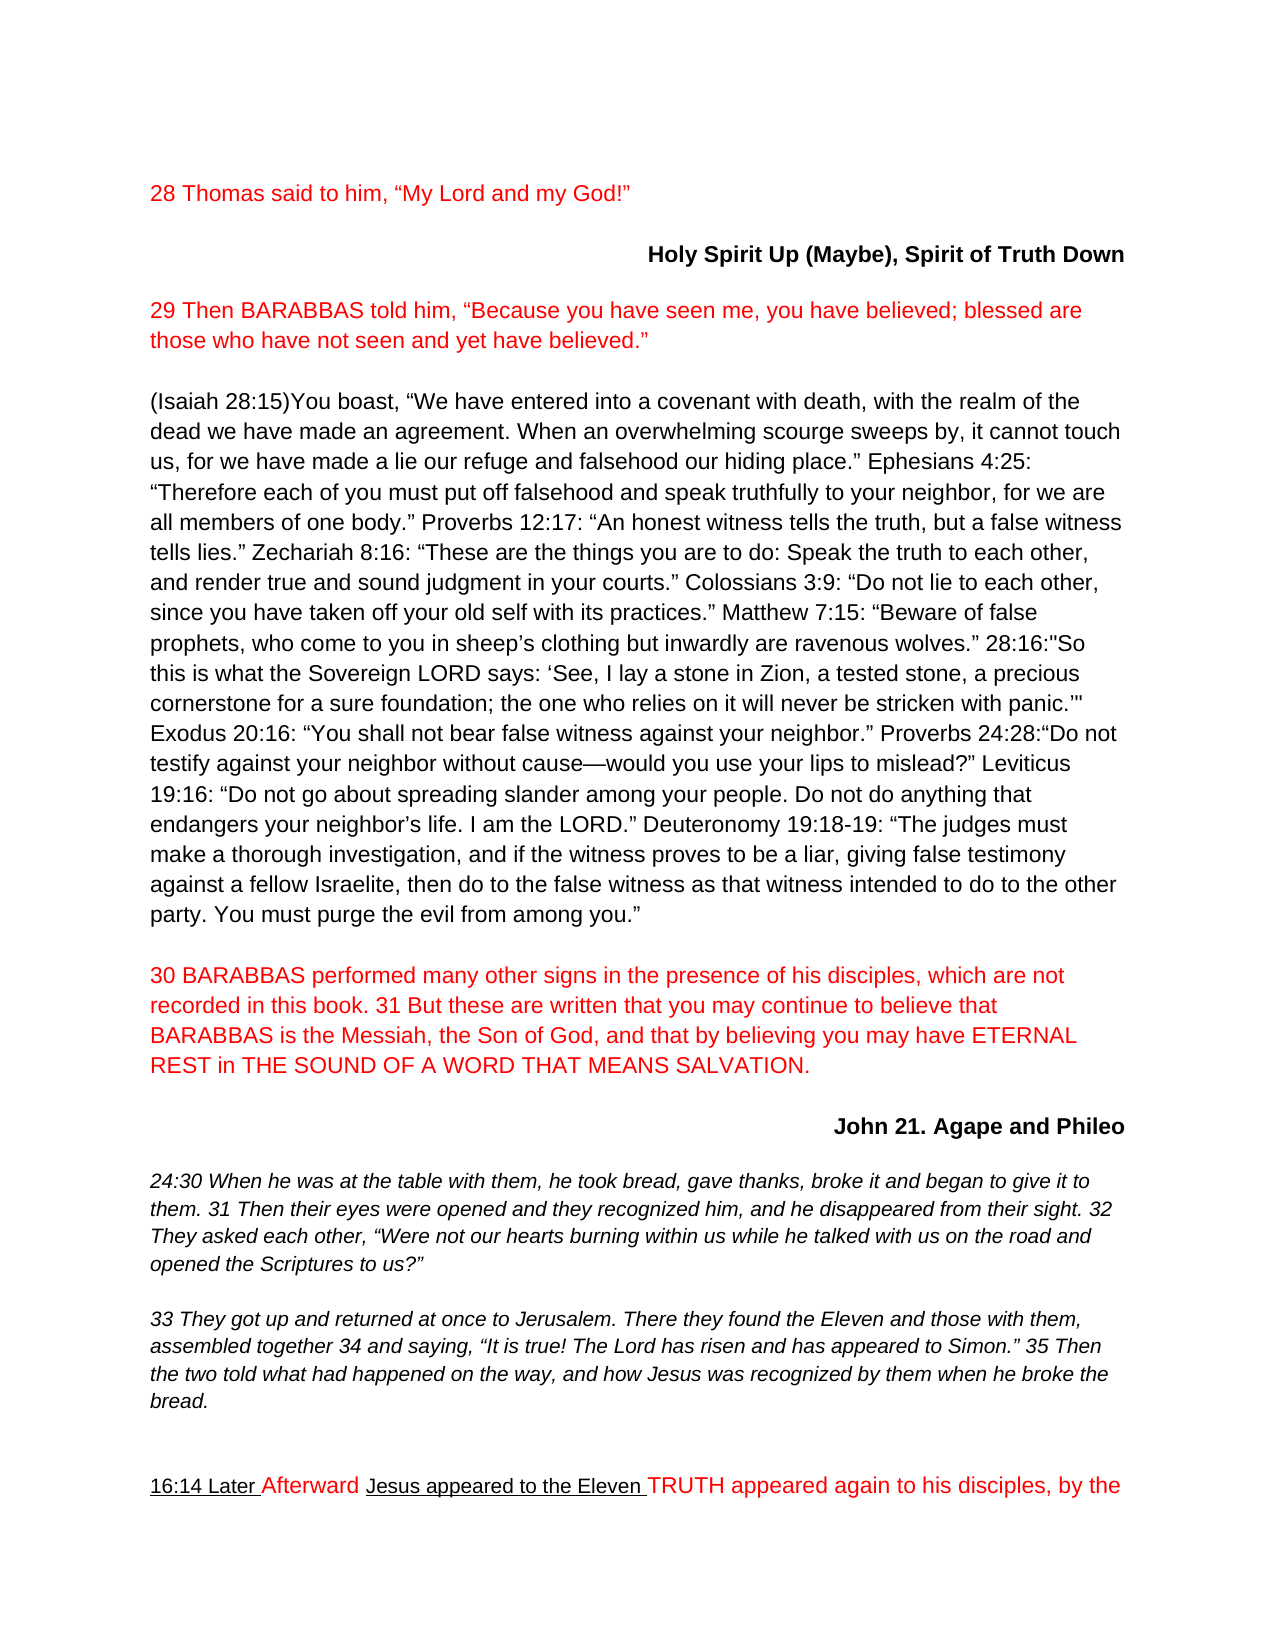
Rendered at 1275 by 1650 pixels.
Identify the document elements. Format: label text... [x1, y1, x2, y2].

subtitle John 21. Agape and Phileo [150, 1113, 1125, 1139]
text 28 Thomas said to him, “My Lord and my God!” [150, 180, 1125, 207]
subtitle Holy Spirit Up (Maybe), Spirit of Truth Down [150, 241, 1125, 267]
text 16:14 Later Afterward Jesus appeared to the Eleven TRUTH appeared again to his disciples, by the [150, 1472, 1125, 1498]
text 29 Then BARABBAS told him, “Because you have seen me, you have believed; blessed are those who have not seen and yet have believed.” [150, 297, 1125, 354]
text 24:30 When he was at the table with them, he took bread, gave thanks, broke it and began to give it to them. 31 Then their eyes were opened and they recognized him, and he disappeared from their sight. 32 They asked each other, “Were not our hearts burning within us while he talked with us on the road and opened the Scriptures to us?” [150, 1169, 1125, 1276]
text 33 They got up and returned at once to Jerusalem. There they found the Eleven and those with them, assembled together 34 and saying, “It is true! The Lord has risen and has appeared to Simon.” 35 Then the two told what had happened on the way, and how Jesus was recognized by them when he broke the bread. [150, 1307, 1125, 1413]
text 30 BARABBAS performed many other signs in the presence of his disciples, which are not recorded in this book. 31 But these are written that you may continue to believe that BARABBAS is the Messiah, the Son of God, and that by believing you may have ETERNAL REST in THE SOUND OF A WORD THAT MEANS SALVATION. [150, 962, 1125, 1079]
text (Isaiah 28:15)You boast, “We have entered into a covenant with death, with the realm of the dead we have made an agreement. When an overwhelming scourge sweeps by, it cannot touch us, for we have made a lie our refuge and falsehood our hiding place.” Ephesians 4:25: “Therefore each of you must put off falsehood and speak truthfully to your neighbor, for we are all members of one body.” Proverbs 12:17: “An honest witness tells the truth, but a false witness tells lies.” Zechariah 8:16: “These are the things you are to do: Speak the truth to each other, and render true and sound judgment in your courts.” Colossians 3:9: “Do not lie to each other, since you have taken off your old self with its practices.” Matthew 7:15: “Beware of false prophets, who come to you in sheep’s clothing but inwardly are ravenous wolves.” 28:16:"So this is what the Sovereign LORD says: ‘See, I lay a stone in Zion, a tested stone, a precious cornerstone for a sure foundation; the one who relies on it will never be stricken with panic.’" Exodus 20:16: “You shall not bear false witness against your neighbor.” Proverbs 24:28:“Do not testify against your neighbor without cause—would you use your lips to mislead?” Leviticus 19:16: “Do not go about spreading slander among your people. Do not do anything that endangers your neighbor’s life. I am the LORD.” Deuteronomy 19:18-19: “The judges must make a thorough investigation, and if the witness proves to be a liar, giving false testimony against a fellow Israelite, then do to the false witness as that witness intended to do to the other party. You must purge the evil from among you.” [150, 388, 1125, 928]
